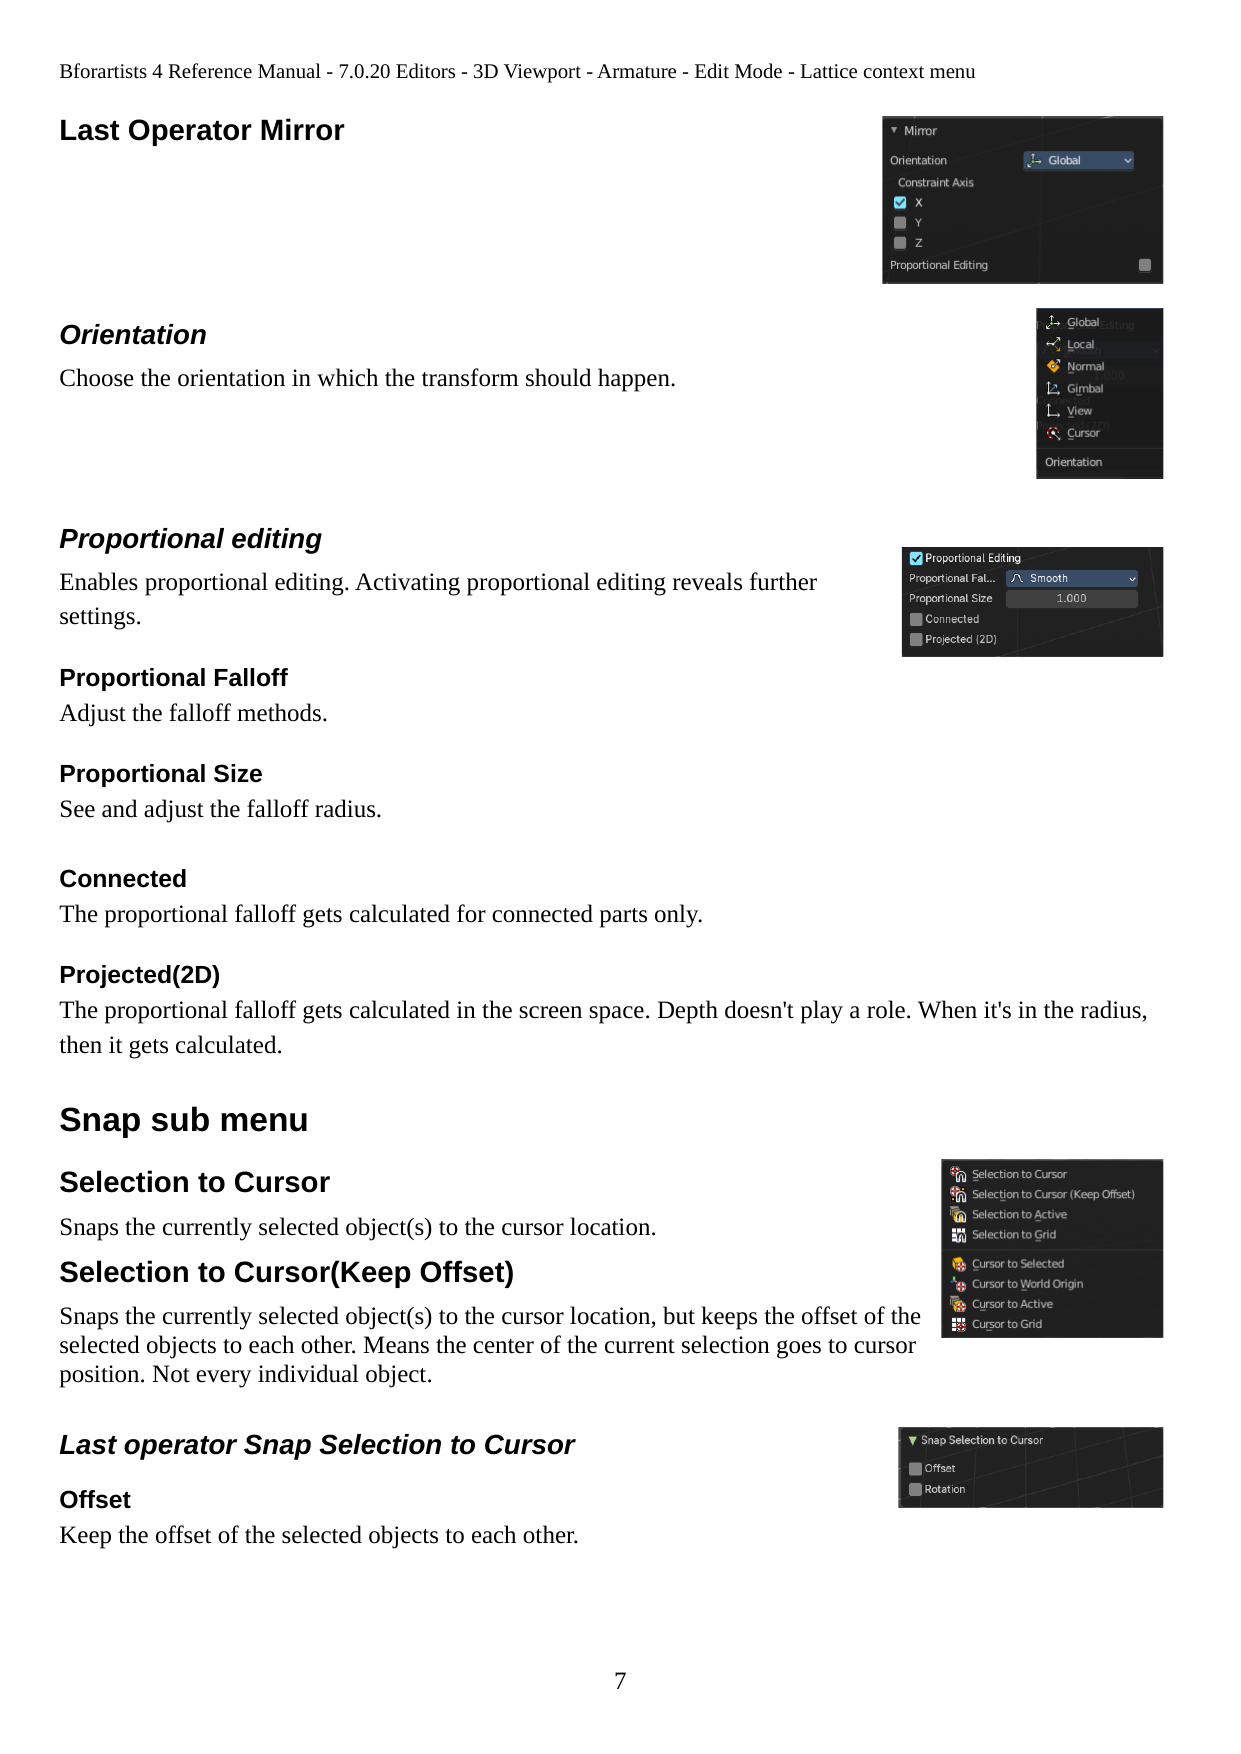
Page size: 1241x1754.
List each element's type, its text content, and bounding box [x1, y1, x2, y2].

subtitle Projected(2D) [59, 961, 1181, 989]
subtitle Proportional editing [59, 523, 1181, 554]
subtitle Selection to Cursor [59, 1165, 941, 1199]
picture [1036, 308, 1164, 479]
text Enables proportional editing. Activating proportional editing reveals further settings. [59, 567, 901, 630]
subtitle [1164, 318, 1181, 350]
subtitle Connected [59, 864, 1181, 893]
text Choose the orientation in which the transform should happen. [59, 363, 1036, 392]
subtitle Last Operator Mirror [59, 113, 1181, 146]
picture [941, 1159, 1164, 1338]
text Keep the offset of the selected objects to each other. [59, 1520, 1181, 1549]
text The proportional falloff gets calculated for connected parts only. [59, 899, 1181, 928]
subtitle Proportional Falloff [59, 663, 1181, 692]
subtitle Last operator Snap Selection to Cursor [59, 1429, 898, 1461]
picture [898, 1427, 1164, 1508]
text See and adjust the falloff radius. [59, 794, 1181, 823]
subtitle Selection to Cursor(Keep Offset) [59, 1255, 941, 1289]
subtitle Offset [59, 1486, 1181, 1514]
text Adjust the falloff methods. [59, 698, 1181, 727]
subtitle Proportional Size [59, 759, 1181, 788]
subtitle Orientation [59, 318, 1036, 350]
picture [882, 116, 1164, 284]
subtitle Snap sub menu [59, 1100, 1181, 1138]
text Snaps the currently selected object(s) to the cursor location, but keeps the offset of the selected objects to each other. Means the center of the current selection goes to cursor position. Not every individual object. [59, 1301, 1181, 1387]
subtitle [1164, 1165, 1181, 1199]
text Snaps the currently selected object(s) to the cursor location. [59, 1212, 941, 1240]
picture [901, 547, 1164, 657]
text The proportional falloff gets calculated in the screen space. Depth doesn't play a role. When it's in the radius, then it gets calculated. [59, 995, 1181, 1058]
